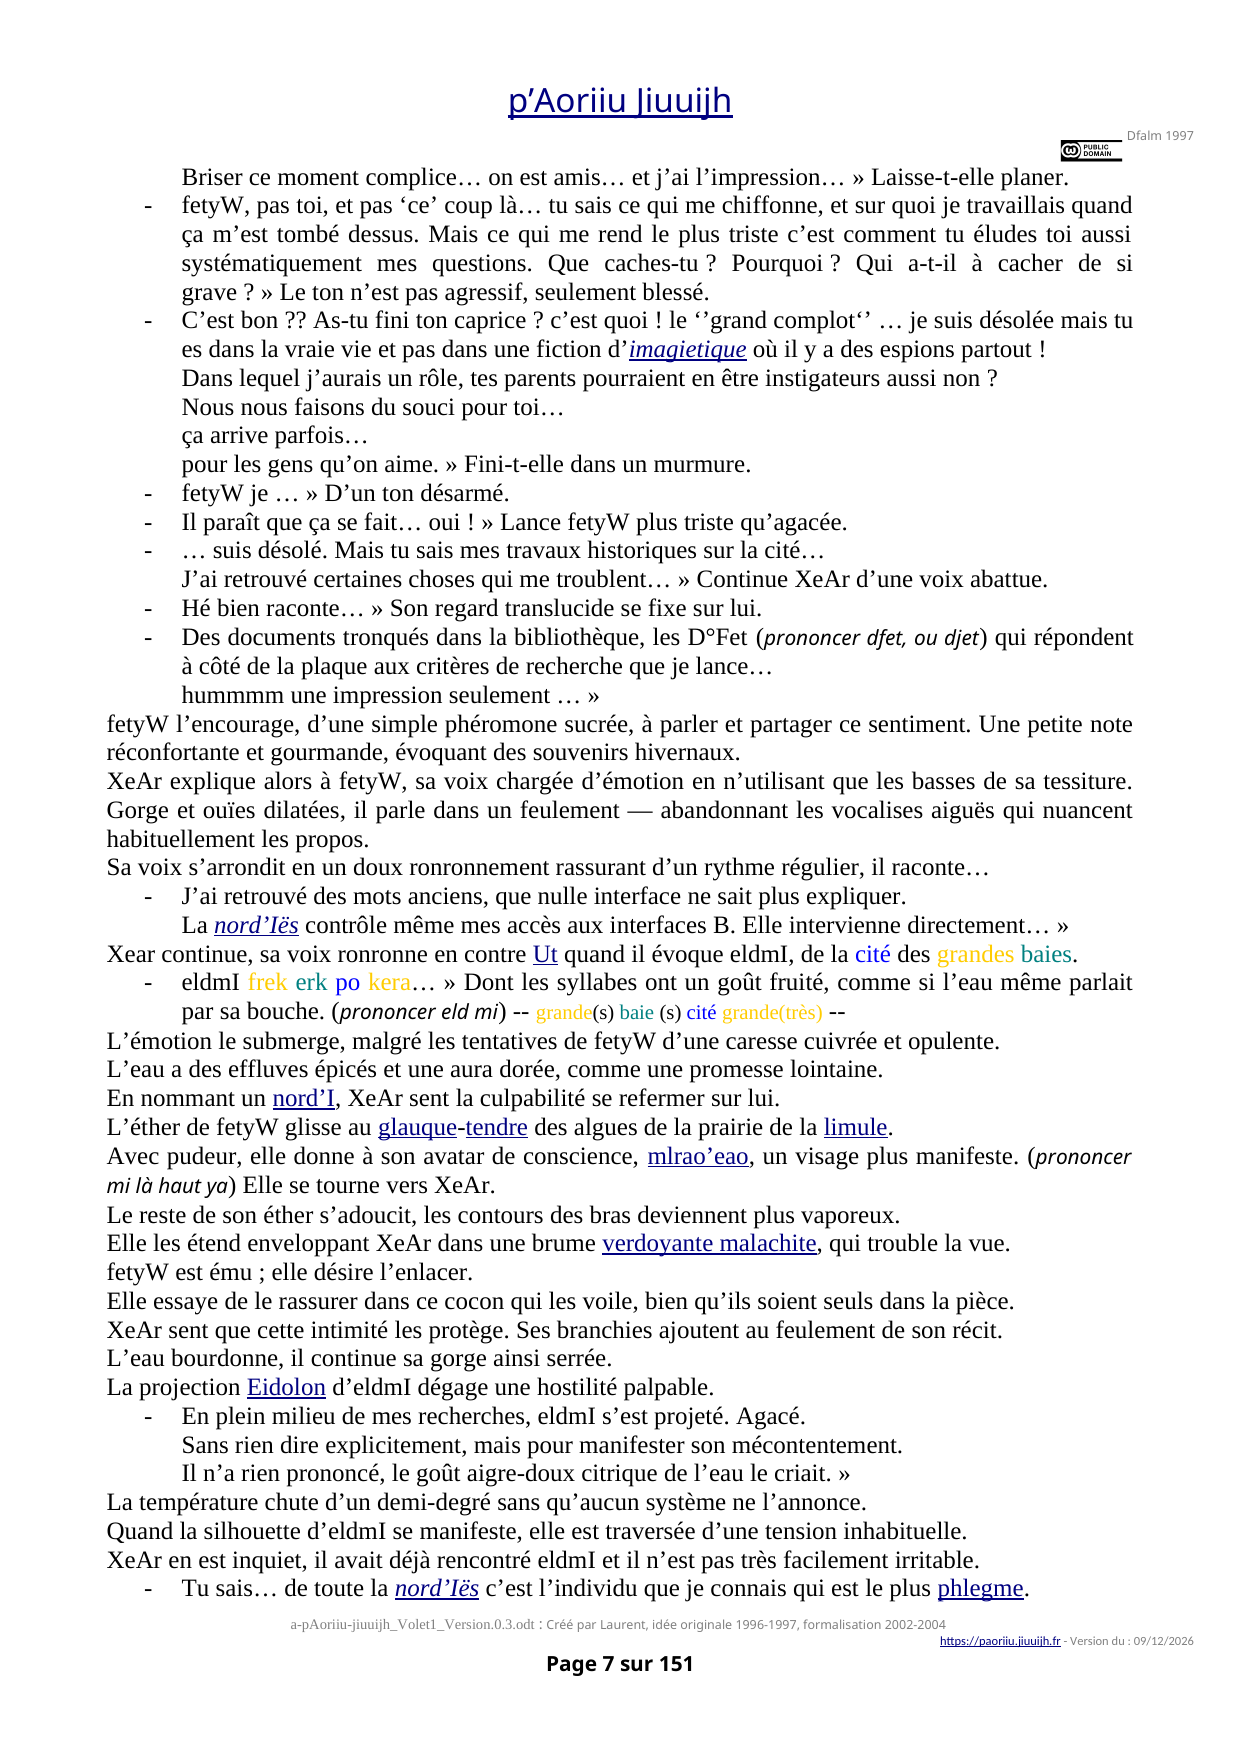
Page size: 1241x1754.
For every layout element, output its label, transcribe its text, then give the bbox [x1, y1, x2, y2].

text pour les gens qu’on aime. » Fini-t-elle dans un murmure. [181, 449, 1134, 478]
text Le reste de son éther s’adoucit, les contours des bras deviennent plus vaporeux. [106, 1200, 1134, 1228]
text Sans rien dire explicitement, mais pour manifester son mécontentement. [181, 1430, 1134, 1458]
text Il n’a rien prononcé, le goût aigre-doux citrique de l’eau le criait. » [181, 1458, 1134, 1487]
text XeAr en est inquiet, il avait déjà rencontré eldmI et il n’est pas très facilement irritable. [106, 1545, 1134, 1573]
text La projection Eidolon d’eldmI dégage une hostilité palpable. [106, 1372, 1134, 1401]
text fetyW est ému ; elle désire l’enlacer. [106, 1257, 1134, 1286]
list … suis désolé. Mais tu sais mes travaux historiques sur la cité… [144, 536, 1134, 564]
text En nommant un nord’I, XeAr sent la culpabilité se refermer sur lui. [106, 1083, 1134, 1112]
list eldmI frek erk po kera… » Dont les syllabes ont un goût fruité, comme si l’eau même parlait par sa bouche. (prononcer eld mi) -- grande(s) baie (s) cité grande(très) -- [144, 967, 1134, 1026]
text La température chute d’un demi-degré sans qu’aucun système ne l’annonce. [106, 1487, 1134, 1516]
list Des documents tronqués dans la bibliothèque, les D°Fet (prononcer dfet, ou djet) qui répondent à côté de la plaque aux critères de recherche que je lance… [144, 622, 1134, 680]
text Xear continue, sa voix ronronne en contre Ut quand il évoque eldmI, de la cité des grandes baies. [106, 939, 1134, 967]
text XeAr sent que cette intimité les protège. Ses branchies ajoutent au feulement de son récit. [106, 1315, 1134, 1343]
list Hé bien raconte… » Son regard translucide se fixe sur lui. [144, 593, 1134, 622]
text Quand la silhouette d’eldmI se manifeste, elle est traversée d’une tension inhabituelle. [106, 1516, 1134, 1545]
list fetyW, pas toi, et pas ‘ce’ coup là… tu sais ce qui me chiffonne, et sur quoi je travaillais quand ça m’est tombé dessus. Mais ce qui me rend le plus triste c’est comment tu éludes toi aussi systématiquement mes questions. Que caches-tu ? Pourquoi ? Qui a-t-il à cacher de si grave ? » Le ton n’est pas agressif, seulement blessé. [144, 191, 1134, 306]
list En plein milieu de mes recherches, eldmI s’est projeté. Agacé. [144, 1401, 1134, 1430]
list Tu sais… de toute la nord’Iës c’est l’individu que je connais qui est le plus phlegme. [144, 1573, 1134, 1602]
text Avec pudeur, elle donne à son avatar de conscience, mlrao’eao, un visage plus manifeste. (prononcer mi là haut ya) Elle se tourne vers XeAr. [106, 1141, 1134, 1200]
text XeAr explique alors à fetyW, sa voix chargée d’émotion en n’utilisant que les basses de sa tessiture. Gorge et ouïes dilatées, il parle dans un feulement — abandonnant les vocalises aiguës qui nuancent habituellement les propos. [106, 766, 1134, 852]
text J’ai retrouvé certaines choses qui me troublent… » Continue XeAr d’une voix abattue. [181, 564, 1134, 593]
text La nord’Iës contrôle même mes accès aux interfaces B. Elle intervienne directement… » [181, 910, 1134, 939]
text L’éther de fetyW glisse au glauque-tendre des algues de la prairie de la limule. [106, 1112, 1134, 1141]
list fetyW je … » D’un ton désarmé. [144, 478, 1134, 507]
text Sa voix s’arrondit en un doux ronronnement rassurant d’un rythme régulier, il raconte… [106, 852, 1134, 881]
text hummmm une impression seulement … » [181, 680, 1134, 709]
text L’émotion le submerge, malgré les tentatives de fetyW d’une caresse cuivrée et opulente. [106, 1026, 1134, 1054]
text Dans lequel j’aurais un rôle, tes parents pourraient en être instigateurs aussi non ? [181, 363, 1134, 392]
list J’ai retrouvé des mots anciens, que nulle interface ne sait plus expliquer. [144, 881, 1134, 910]
list Il paraît que ça se fait… oui ! » Lance fetyW plus triste qu’agacée. [144, 507, 1134, 536]
text Nous nous faisons du souci pour toi… [181, 392, 1134, 421]
list C’est bon ?? As-tu fini ton caprice ? c’est quoi ! le ‘’grand complot‘’ … je suis désolée mais tu es dans la vraie vie et pas dans une fiction d’imagietique où il y a des espions partout ! [144, 306, 1134, 363]
text Briser ce moment complice… on est amis… et j’ai l’impression… » Laisse-t-elle planer. [181, 162, 1134, 191]
text Elle les étend enveloppant XeAr dans une brume verdoyante malachite, qui trouble la vue. [106, 1228, 1134, 1257]
text Elle essaye de le rassurer dans ce cocon qui les voile, bien qu’ils soient seuls dans la pièce. [106, 1286, 1134, 1315]
text fetyW l’encourage, d’une simple phéromone sucrée, à parler et partager ce sentiment. Une petite note réconfortante et gourmande, évoquant des souvenirs hivernaux. [106, 709, 1134, 766]
text ça arrive parfois… [181, 421, 1134, 449]
text L’eau bourdonne, il continue sa gorge ainsi serrée. [106, 1343, 1134, 1372]
text L’eau a des effluves épicés et une aura dorée, comme une promesse lointaine. [106, 1054, 1134, 1083]
